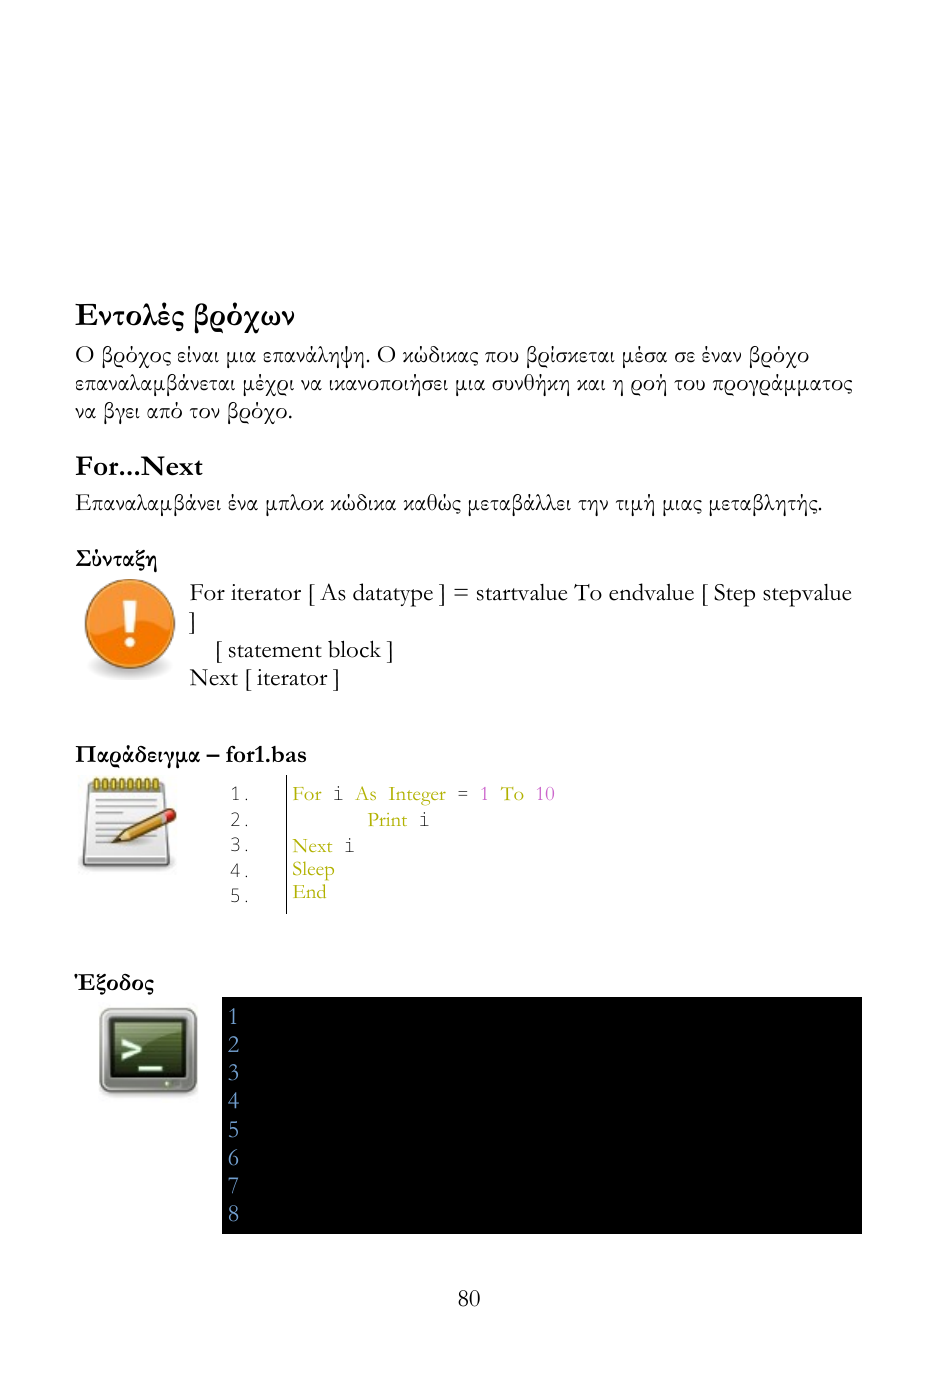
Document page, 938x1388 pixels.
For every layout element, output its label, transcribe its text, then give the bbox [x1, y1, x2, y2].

table_header For iterator [ As datatype ] = startvalue To endvalue [ Step stepvalue ] [ statement block ] Next [ iterator ] [184, 574, 863, 713]
subtitle Εντολές βρόχων [75, 297, 862, 334]
picture [77, 775, 178, 875]
text Επαναλαμβάνει ένα μπλοκ κώδικα καθώς μεταβάλλει την τιμή μιας μεταβλητής. [75, 489, 862, 517]
text Παράδειγμα – for1.bas [75, 741, 862, 769]
table_header [186, 775, 286, 914]
table_header For i As Integer = 1 To 10 Print i Next i Sleep End [287, 775, 857, 914]
table_header [75, 769, 180, 941]
subtitle For...Next [75, 450, 862, 483]
table_header [75, 997, 222, 1234]
text Σύνταξη [75, 545, 862, 573]
text Έξοδος [75, 969, 862, 997]
table_header 1 2 3 4 5 6 7 8 [222, 997, 862, 1234]
picture [79, 579, 180, 680]
table_header [75, 574, 183, 713]
picture [98, 1002, 199, 1103]
table_header [180, 769, 863, 941]
text Ο βρόχος είναι μια επανάληψη. Ο κώδικας που βρίσκεται μέσα σε έναν βρόχο επαναλαμβάνεται μέχρι να ικανοποιήσει μια συνθήκη και η ροή του προγράμματος να βγει από τον βρόχο. [75, 341, 862, 425]
